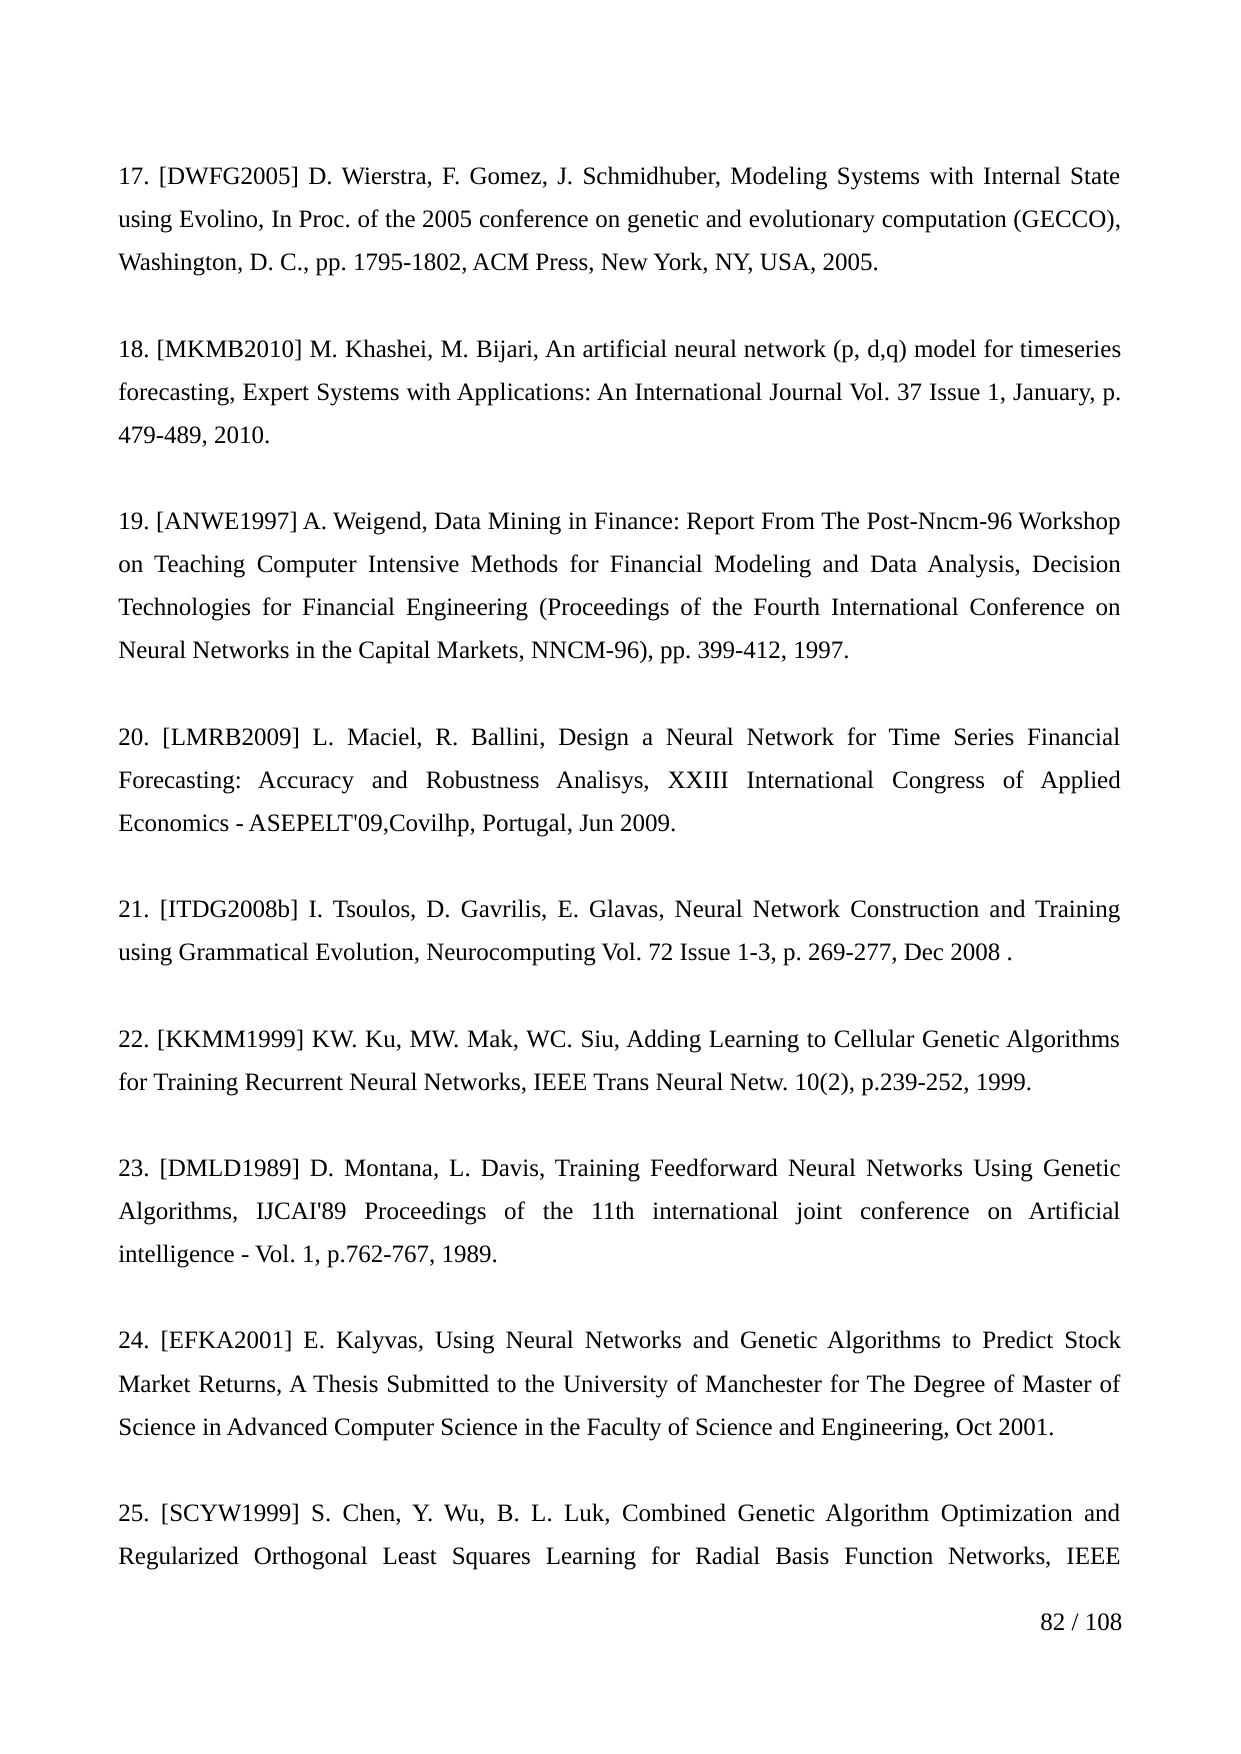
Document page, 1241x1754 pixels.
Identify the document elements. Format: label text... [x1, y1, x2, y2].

text 20. [LMRB2009] L. Maciel, R. Ballini, Design a Neural Network for Time Series Financial Forecasting: Accuracy and Robustness Analisys, XXIII International Congress of Applied Economics - ASEPELT'09,Covilhp, Portugal, Jun 2009. [118, 722, 1122, 837]
text 22. [KKMM1999] KW. Ku, MW. Mak, WC. Siu, Adding Learning to Cellular Genetic Algorithms for Training Recurrent Neural Networks, IEEE Trans Neural Netw. 10(2), p.239-252, 1999. [118, 1024, 1122, 1096]
text 23. [DMLD1989] D. Montana, L. Davis, Training Feedforward Neural Networks Using Genetic Algorithms, IJCAI'89 Proceedings of the 11th international joint conference on Artificial intelligence - Vol. 1, p.762-767, 1989. [118, 1153, 1122, 1268]
text 19. [ANWE1997] A. Weigend, Data Mining in Finance: Report From The Post-Nncm-96 Workshop on Teaching Computer Intensive Methods for Financial Modeling and Data Analysis, Decision Technologies for Financial Engineering (Proceedings of the Fourth International Conference on Neural Networks in the Capital Markets, NNCM-96), pp. 399-412, 1997. [118, 506, 1122, 664]
text 17. [DWFG2005] D. Wierstra, F. Gomez, J. Schmidhuber, Modeling Systems with Internal State using Evolino, In Proc. of the 2005 conference on genetic and evolutionary computation (GECCO), Washington, D. C., pp. 1795-1802, ACM Press, New York, NY, USA, 2005. [118, 161, 1122, 276]
text 18. [MKMB2010] M. Khashei, M. Bijari, An artificial neural network (p, d,q) model for timeseries forecasting, Expert Systems with Applications: An International Journal Vol. 37 Issue 1, January, p. 479-489, 2010. [118, 334, 1122, 449]
text 24. [EFKA2001] E. Kalyvas, Using Neural Networks and Genetic Algorithms to Predict Stock Market Returns, A Thesis Submitted to the University of Manchester for The Degree of Master of Science in Advanced Computer Science in the Faculty of Science and Engineering, Oct 2001. [118, 1326, 1122, 1441]
text 21. [ITDG2008b] I. Tsoulos, D. Gavrilis, E. Glavas, Neural Network Construction and Training using Grammatical Evolution, Neurocomputing Vol. 72 Issue 1-3, p. 269-277, Dec 2008 . [118, 894, 1122, 966]
text 25. [SCYW1999] S. Chen, Y. Wu, B. L. Luk, Combined Genetic Algorithm Optimization and Regularized Orthogonal Least Squares Learning for Radial Basis Function Networks, IEEE [118, 1498, 1122, 1570]
